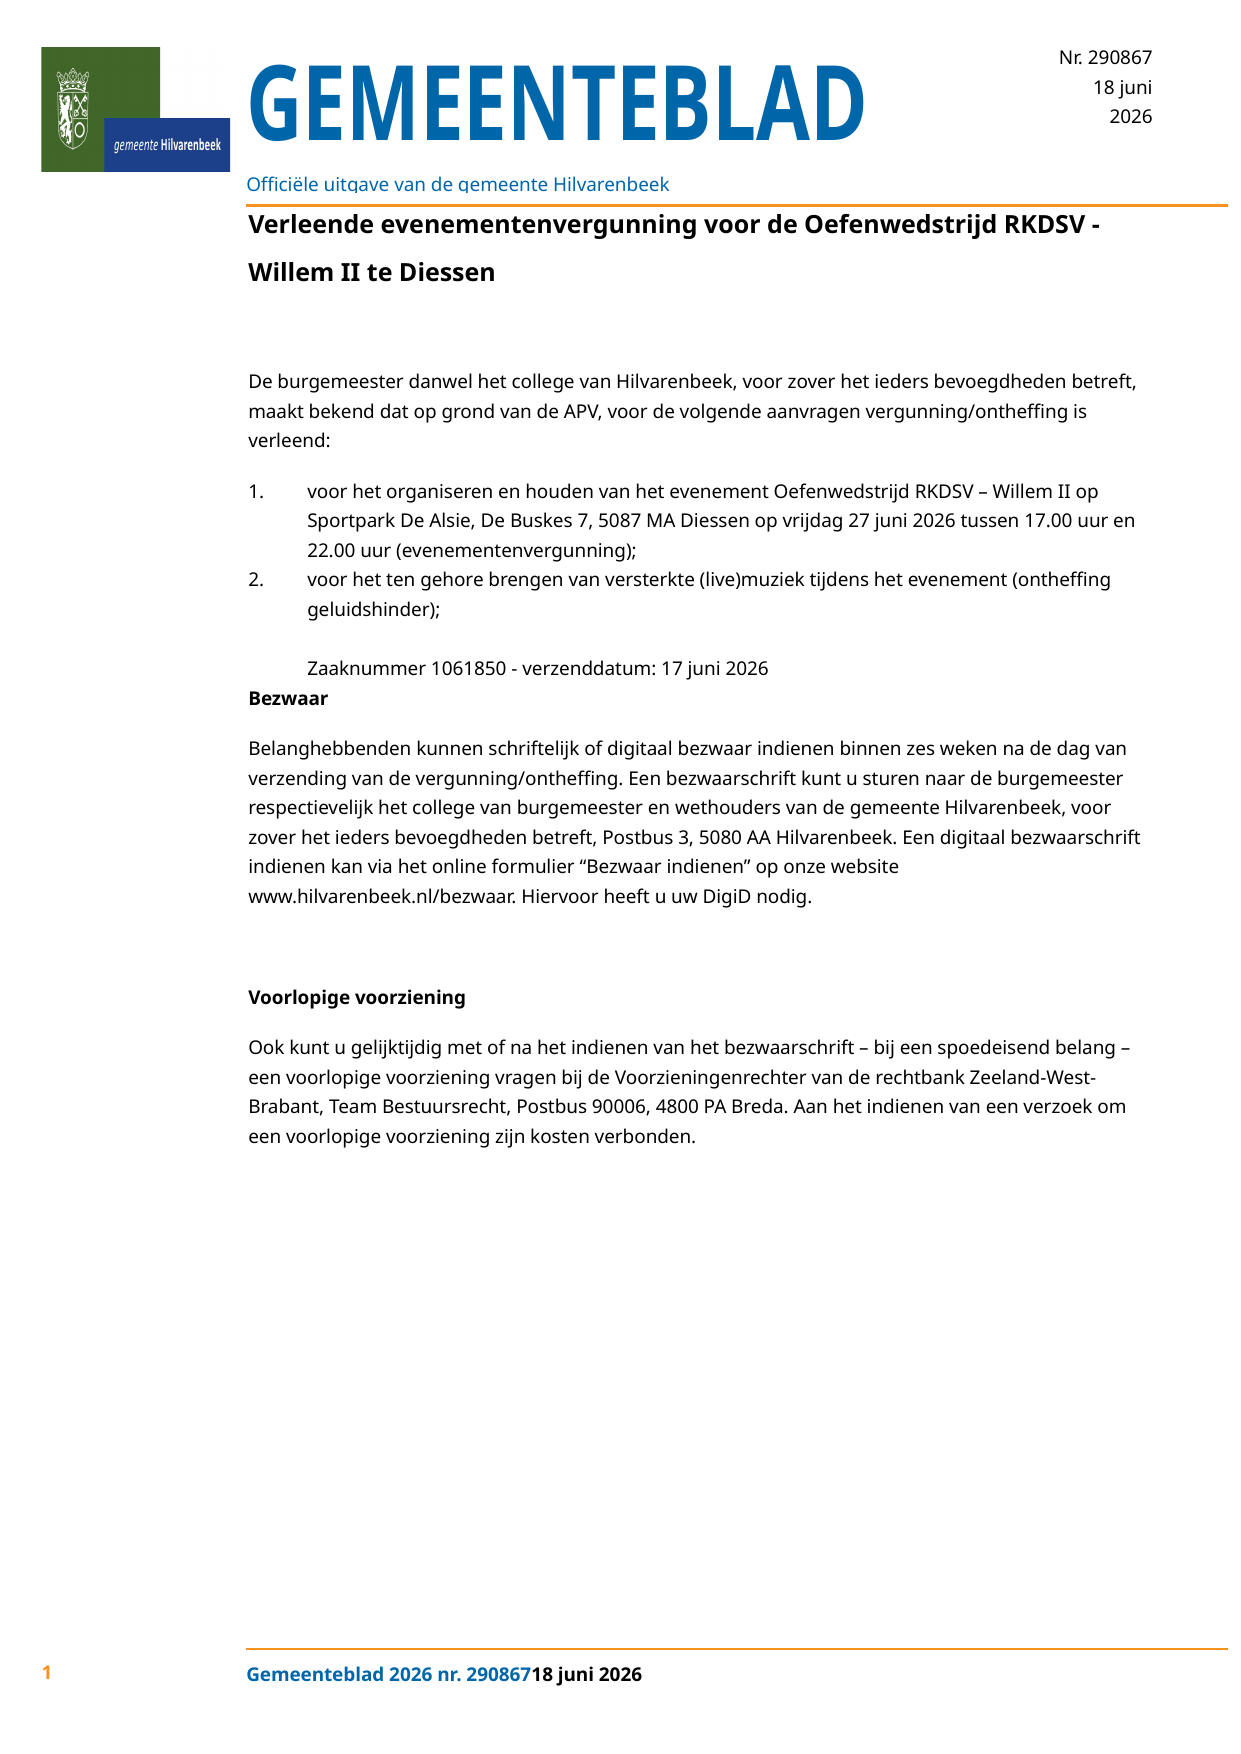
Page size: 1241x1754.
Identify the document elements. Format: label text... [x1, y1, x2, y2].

text Ook kunt u gelijktijdig met of na het indienen van het bezwaarschrift – bij een spoedeisend belang – een voorlopige voorziening vragen bij de Voorzieningenrechter van de rechtbank Zeeland-West-Brabant, Team Bestuursrecht, Postbus 90006, 4800 PA Breda. Aan het indienen van een verzoek om een voorlopige voorziening zijn kosten verbonden. [248, 1034, 1152, 1149]
picture [41, 47, 231, 172]
text Voorlopige voorziening [248, 984, 1152, 1010]
text Verleende evenementenvergunning voor de Oefenwedstrijd RKDSV - Willem II te Diessen [248, 207, 1152, 288]
list Zaaknummer 1061850 - verzenddatum: 17 juni 2026 [248, 655, 1152, 681]
list voor het organiseren en houden van het evenement Oefenwedstrijd RKDSV – Willem II op Sportpark De Alsie, De Buskes 7, 5087 MA Diessen op vrijdag 27 juni 2026 tussen 17.00 uur en 22.00 uur (evenementenvergunning); [248, 478, 1152, 563]
text Belanghebbenden kunnen schriftelijk of digitaal bezwaar indienen binnen zes weken na de dag van verzending van de vergunning/ontheffing. Een bezwaarschrift kunt u sturen naar de burgemeester respectievelijk het college van burgemeester en wethouders van de gemeente Hilvarenbeek, voor zover het ieders bevoegdheden betreft, Postbus 3, 5080 AA Hilvarenbeek. Een digitaal bezwaarschrift indienen kan via het online formulier “Bezwaar indienen” op onze website www.hilvarenbeek.nl/bezwaar. Hiervoor heeft u uw DigiD nodig. [248, 735, 1152, 909]
text De burgemeester danwel het college van Hilvarenbeek, voor zover het ieders bevoegdheden betreft, maakt bekend dat op grond van de APV, voor de volgende aanvragen vergunning/ontheffing is verleend: [248, 368, 1152, 453]
list voor het ten gehore brengen van versterkte (live)muziek tijdens het evenement (ontheffing geluidshinder); [248, 567, 1152, 622]
text Bezwaar [248, 685, 1152, 711]
